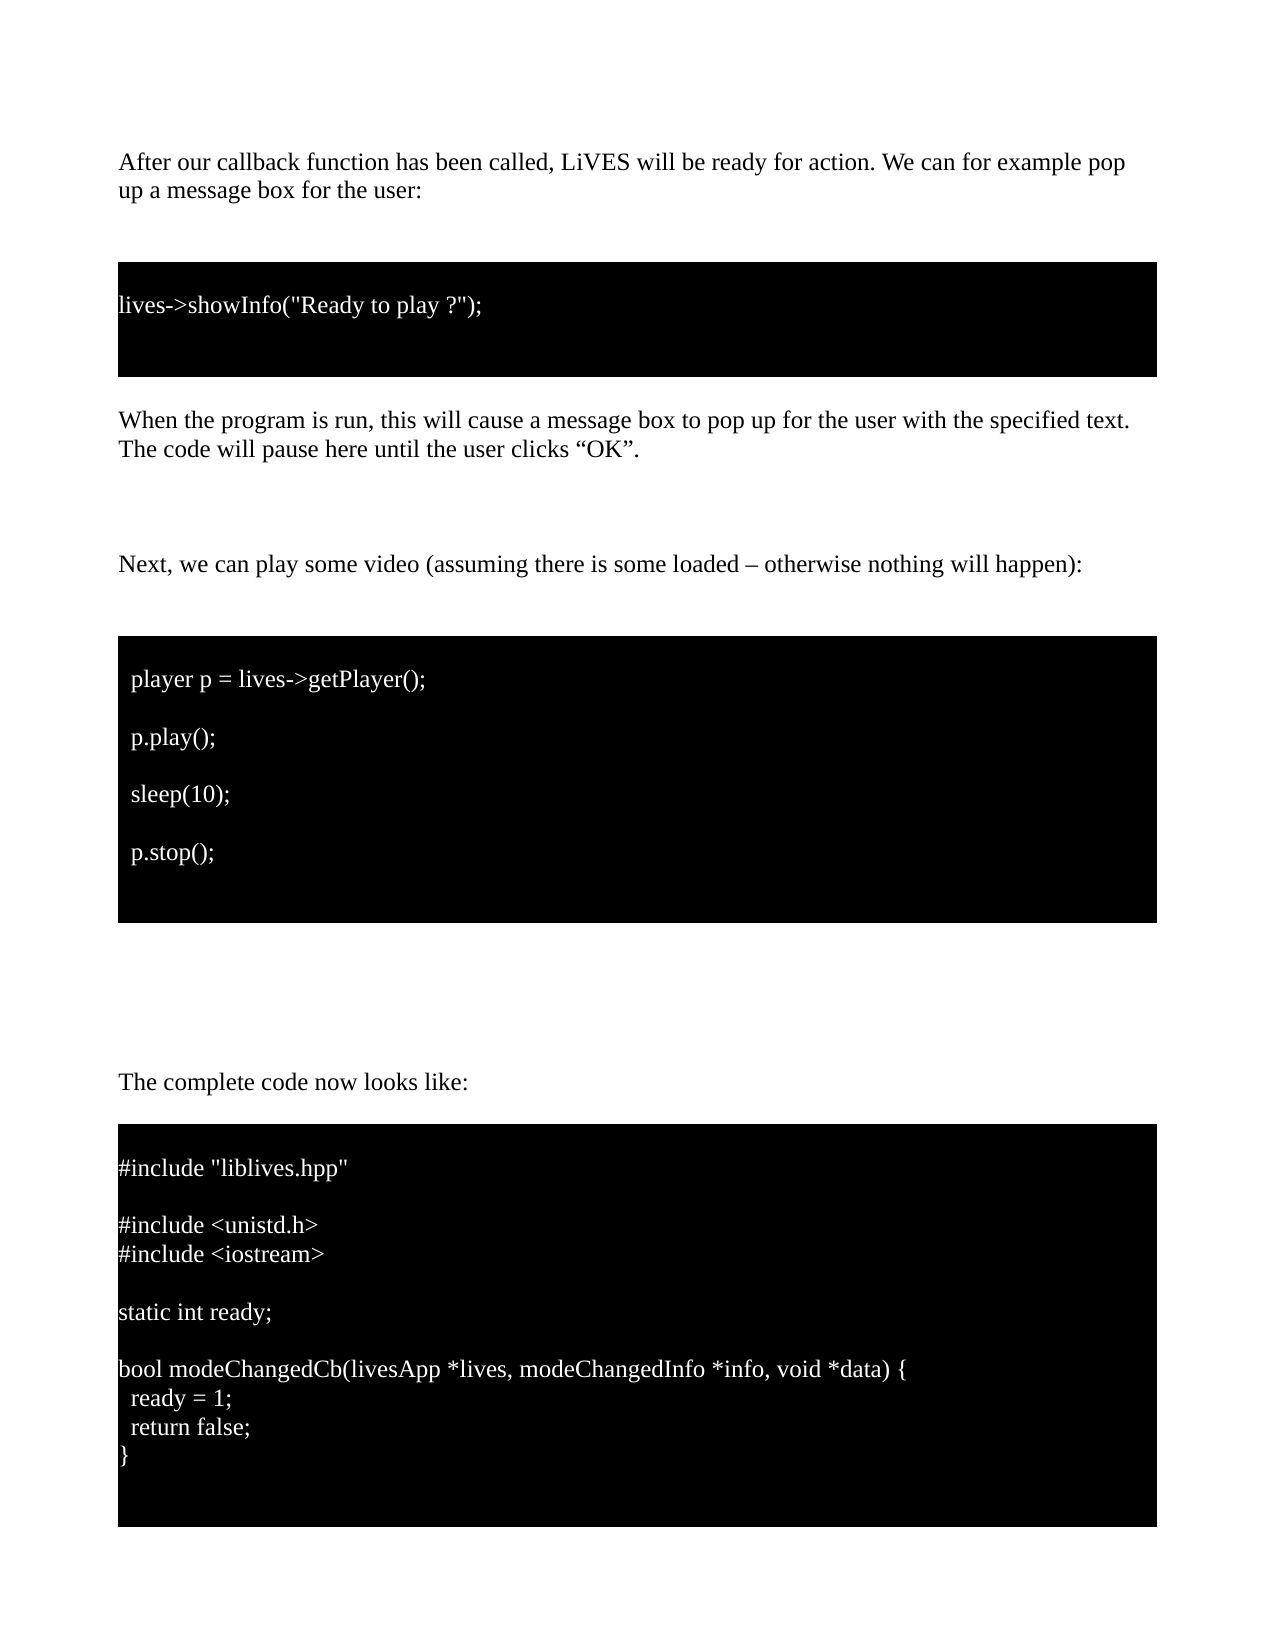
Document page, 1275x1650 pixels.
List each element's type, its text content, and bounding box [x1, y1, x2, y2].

text p.play(); [118, 722, 1157, 751]
text After our callback function has been called, LiVES will be ready for action. We can for example pop up a message box for the user: [118, 147, 1157, 204]
text } [118, 1441, 1157, 1469]
text bool modeChangedCb(livesApp *lives, modeChangedInfo *info, void *data) { [118, 1354, 1157, 1383]
text #include <unistd.h> [118, 1211, 1157, 1239]
text ready = 1; [118, 1383, 1157, 1412]
text return false; [118, 1412, 1157, 1441]
text static int ready; [118, 1297, 1157, 1326]
text sleep(10); [118, 779, 1157, 808]
text p.stop(); [118, 837, 1157, 866]
text lives->showInfo("Ready to play ?"); [118, 291, 1157, 319]
text Next, we can play some video (assuming there is some loaded – otherwise nothing will happen): [118, 549, 1157, 578]
text The complete code now looks like: [118, 1067, 1157, 1096]
text #include <iostream> [118, 1239, 1157, 1268]
text #include "liblives.hpp" [118, 1153, 1157, 1182]
text player p = lives->getPlayer(); [118, 664, 1157, 693]
text When the program is run, this will cause a message box to pop up for the user with the specified text. The code will pause here until the user clicks “OK”. [118, 406, 1157, 463]
